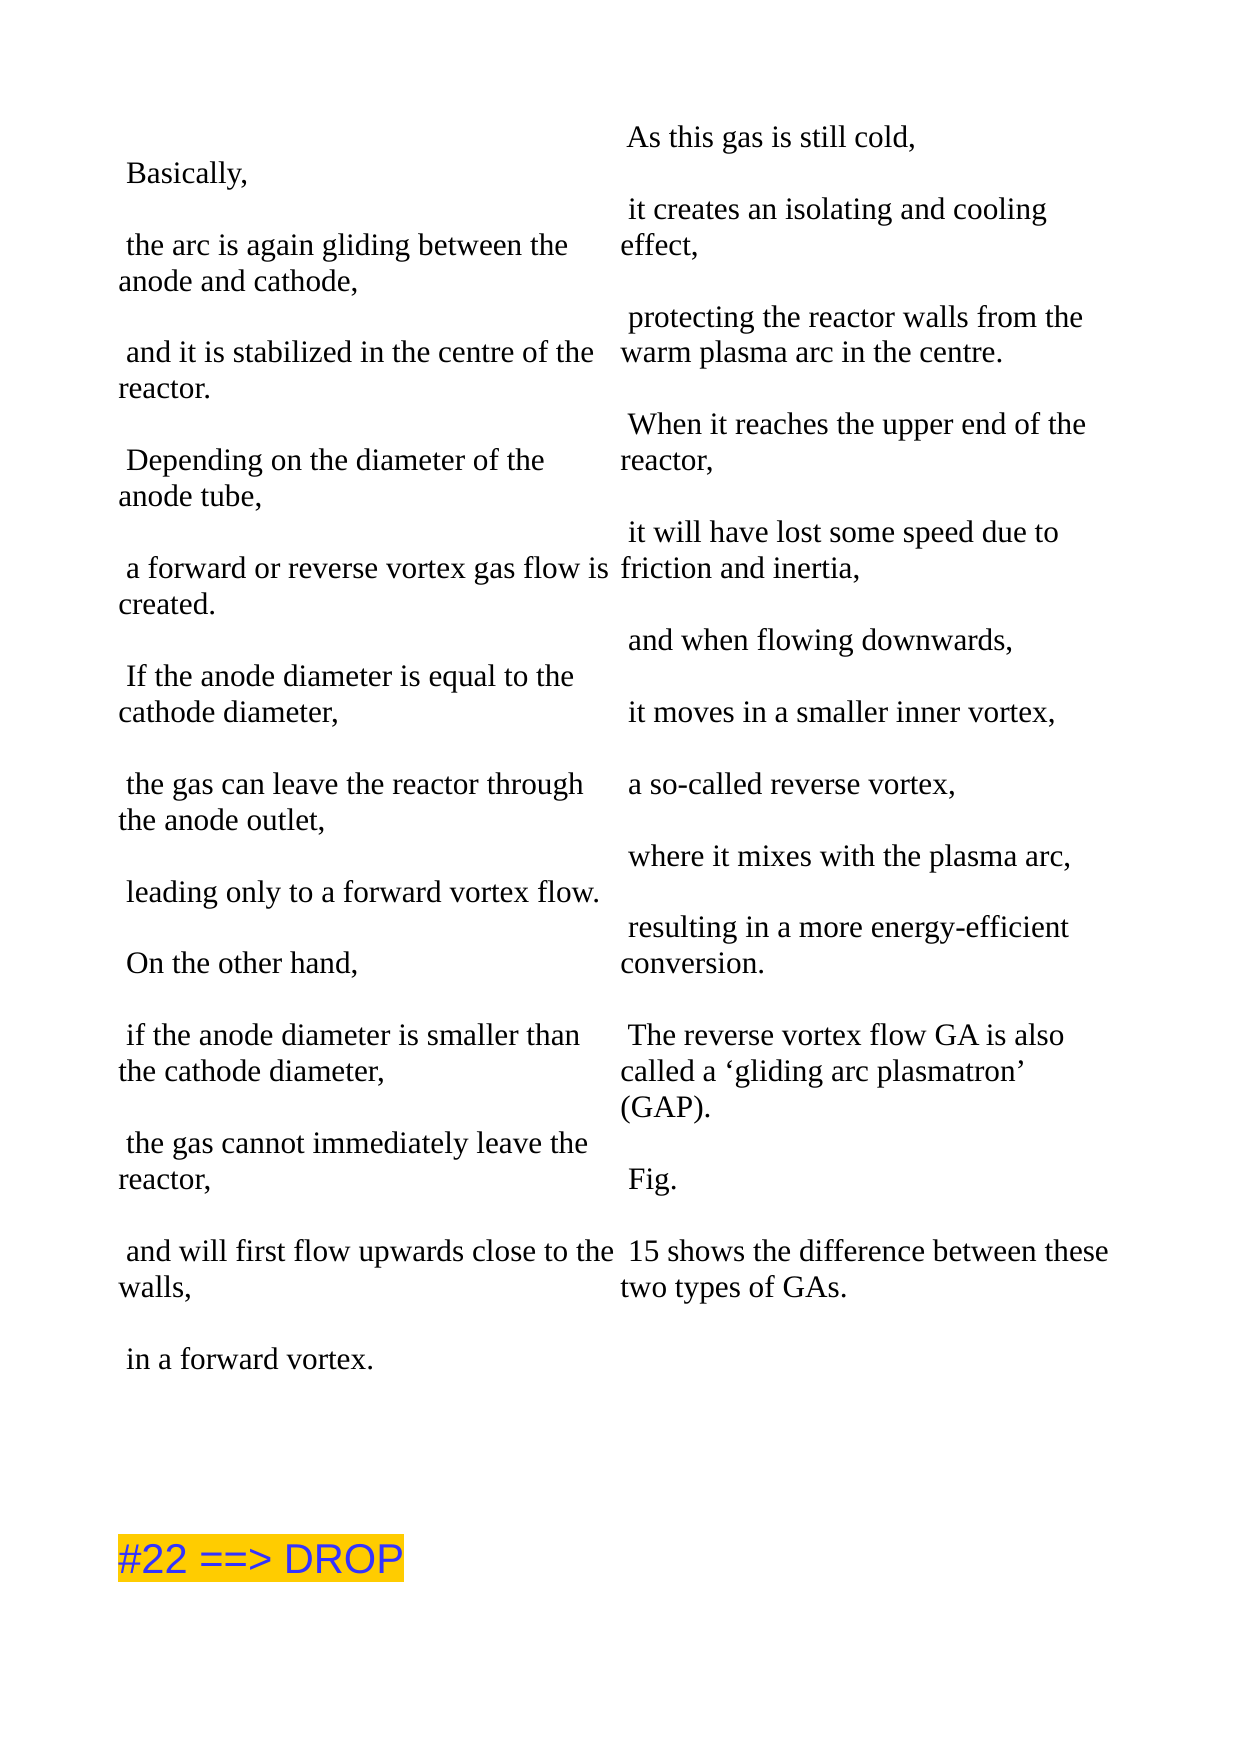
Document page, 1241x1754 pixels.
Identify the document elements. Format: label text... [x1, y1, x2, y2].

text the gas cannot immediately leave the reactor, [118, 1124, 620, 1196]
text and when flowing downwards, [620, 621, 1122, 657]
text it creates an isolating and cooling effect, [620, 190, 1122, 262]
text protecting the reactor walls from the warm plasma arc in the centre. [620, 298, 1122, 370]
text the arc is again gliding between the anode and cathode, [118, 226, 620, 298]
text When it reaches the upper end of the reactor, [620, 406, 1122, 477]
text If the anode diameter is equal to the cathode diameter, [118, 657, 620, 729]
text it moves in a smaller inner vortex, [620, 693, 1122, 729]
text in a forward vortex. [118, 1340, 620, 1376]
text a forward or reverse vortex gas flow is created. [118, 549, 620, 621]
text if the anode diameter is smaller than the cathode diameter, [118, 1017, 620, 1088]
text On the other hand, [118, 945, 620, 981]
text where it mixes with the plasma arc, [620, 837, 1122, 873]
text Fig. [620, 1160, 1122, 1196]
text a so-called reverse vortex, [620, 765, 1122, 801]
text it will have lost some speed due to friction and inertia, [620, 513, 1122, 585]
text Basically, [118, 154, 620, 190]
text and will first flow upwards close to the walls, [118, 1232, 620, 1304]
text The reverse vortex flow GA is also called a ‘gliding arc plasmatron’ (GAP). [620, 1017, 1122, 1124]
text leading only to a forward vortex flow. [118, 873, 620, 909]
text Depending on the diameter of the anode tube, [118, 442, 620, 513]
text 15 shows the difference between these two types of GAs. [620, 1232, 1122, 1304]
text As this gas is still cold, [620, 118, 1122, 154]
text and it is stabilized in the centre of the reactor. [118, 334, 620, 406]
text #22 ==> DROP [118, 1534, 1122, 1582]
text the gas can leave the reactor through the anode outlet, [118, 765, 620, 837]
text resulting in a more energy-efficient conversion. [620, 909, 1122, 981]
